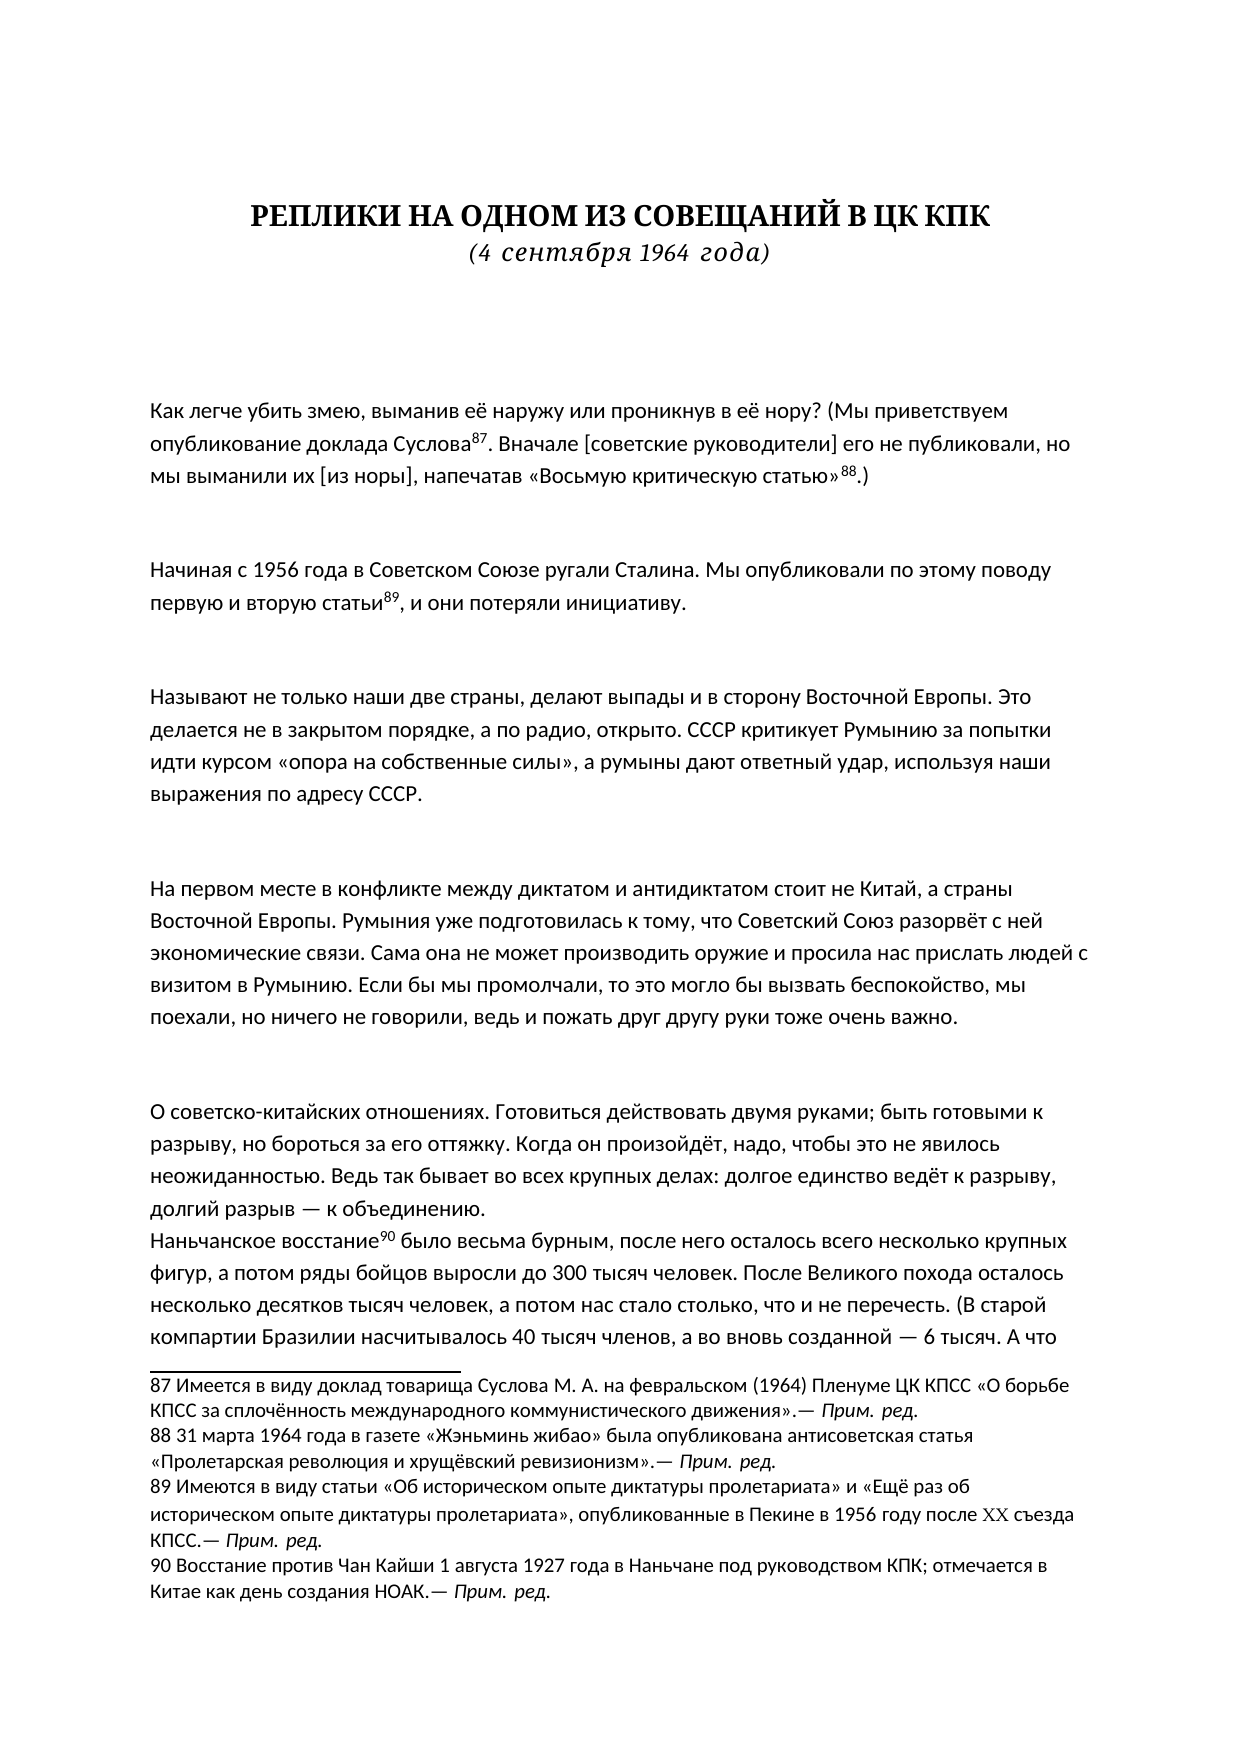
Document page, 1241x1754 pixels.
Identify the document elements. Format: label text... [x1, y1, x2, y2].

text (4 сентября 1964 года) [150, 238, 1091, 267]
text Имеется в виду доклад товарища Суслова М. А. на февральском (1964) Пленуме ЦК КПСС «О борьбе КПСС за сплочённость международного коммунистического движения».— Прим. ред. [150, 1372, 1091, 1423]
text Начиная с 1956 года в Советском Союзе ругали Сталина. Мы опубликовали по этому поводу первую и вторую статьи, и они потеряли инициативу. [150, 556, 1091, 616]
subtitle Реплики на одном из совещаний в ЦК КПК [150, 200, 1091, 233]
text На первом месте в конфликте между диктатом и антидиктатом стоит не Китай, а страны Восточной Европы. Румыния уже подготовилась к тому, что Советский Союз разорвёт с ней экономические связи. Сама она не может производить оружие и просила нас прислать людей с визитом в Румынию. Если бы мы промолчали, то это могло бы вызвать беспокойство, мы поехали, но ничего не говорили, ведь и пожать друг другу руки тоже очень важно. [150, 874, 1091, 1031]
text Восстание против Чан Кайши 1 августа 1927 года в Наньчане под руководством КПК; отмечается в Китае как день создания НОАК.— Прим. ред. [150, 1553, 1091, 1603]
text О советско-китайских отношениях. Готовиться действовать двумя руками; быть готовыми к разрыву, но бороться за его оттяжку. Когда он произойдёт, надо, чтобы это не явилось неожиданностью. Ведь так бывает во всех крупных делах: долгое единство ведёт к разрыву, долгий разрыв — к объединению. [150, 1097, 1091, 1222]
text Имеются в виду статьи «Об историческом опыте диктатуры пролетариата» и «Ещё раз об историческом опыте диктатуры пролетариата», опубликованные в Пекине в 1956 году после ⅩⅩ съезда КПСС.— Прим. ред. [150, 1473, 1091, 1553]
text 31 марта 1964 года в газете «Жэньминь жибао» была опубликована антисоветская статья «Пролетарская революция и хрущёвский ревизионизм».— Прим. ред. [150, 1423, 1091, 1473]
text Наньчанское восстание было весьма бурным, после него осталось всего несколько крупных фигур, а потом ряды бойцов выросли до 300 тысяч человек. После Великого похода осталось несколько десятков тысяч человек, а потом нас стало столько, что и не перечесть. (В старой компартии Бразилии насчитывалось 40 тысяч членов, а во вновь созданной — 6 тысяч. А что [150, 1226, 1091, 1351]
text Как легче убить змею, выманив её наружу или проникнув в её нору? (Мы приветствуем опубликование доклада Суслова. Вначале [советские руководители] его не публиковали, но мы выманили их [из норы], напечатав «Восьмую критическую статью».) [150, 397, 1091, 489]
text Называют не только наши две страны, делают выпады и в сторону Восточной Европы. Это делается не в закрытом порядке, а по радио, открыто. СССР критикует Румынию за попытки идти курсом «опора на собственные силы», а румыны дают ответный удар, используя наши выражения по адресу СССР. [150, 682, 1091, 807]
